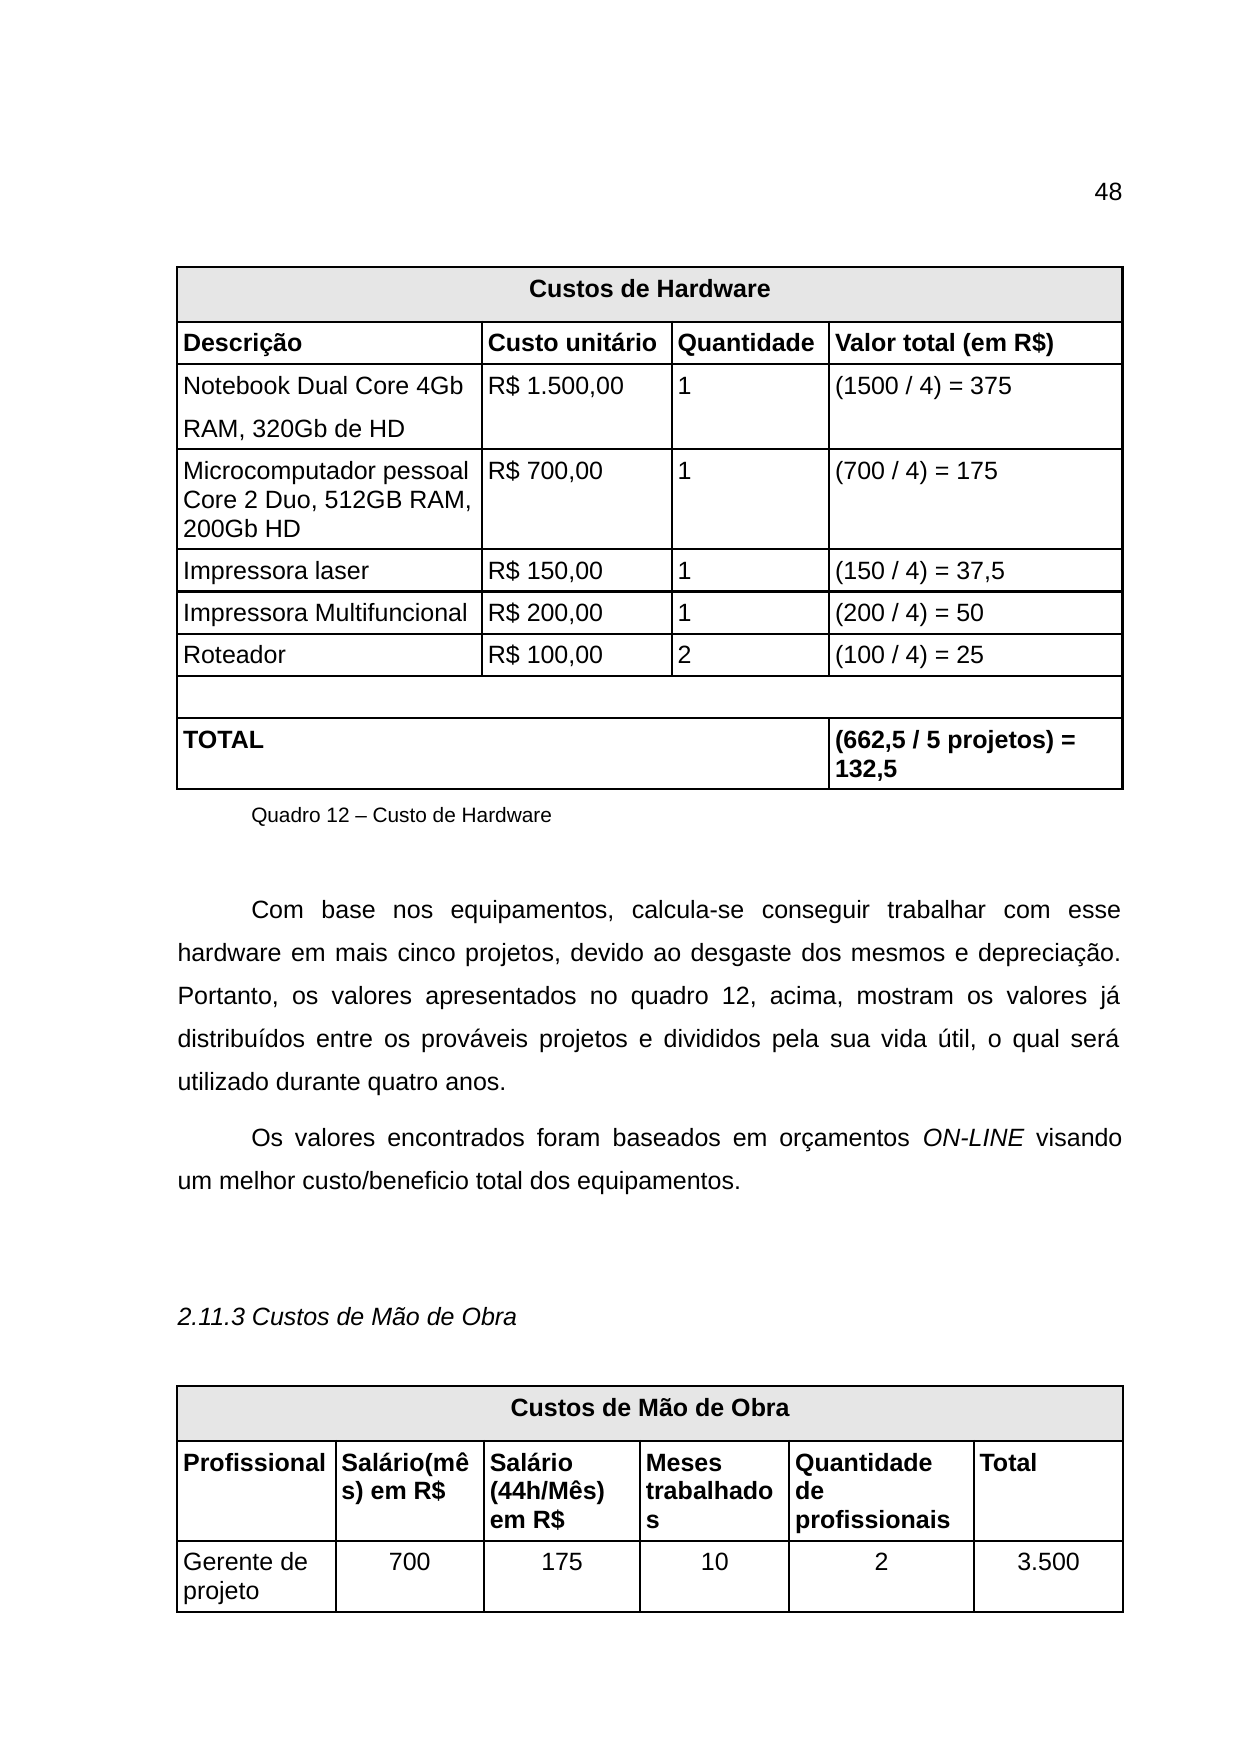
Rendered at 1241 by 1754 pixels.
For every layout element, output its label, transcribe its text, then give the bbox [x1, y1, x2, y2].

table_cell R$ 1.500,00 [483, 365, 671, 448]
table_cell Microcomputador pessoal Core 2 Duo, 512GB RAM, 200Gb HD [178, 450, 481, 548]
table_cell Quantidade [673, 323, 828, 363]
table_cell 1 [673, 450, 828, 548]
table_cell Quantidade de profissionais [790, 1442, 973, 1539]
table_header Custos de Hardware [178, 268, 1121, 321]
table_cell Valor total (em R$) [830, 323, 1121, 363]
table_cell Roteador [178, 635, 481, 675]
table_cell TOTAL [178, 719, 828, 788]
table_header Custos de Mão de Obra [178, 1387, 1122, 1440]
table_cell 1 [673, 593, 828, 633]
table_cell Salário(mês) em R$ [337, 1442, 483, 1539]
table_cell Impressora Multifuncional [178, 593, 481, 633]
table_cell Notebook Dual Core 4Gb RAM, 320Gb de HD [178, 365, 481, 448]
table_cell Salário (44h/Mês) em R$ [485, 1442, 639, 1539]
table_cell (200 / 4) = 50 [830, 593, 1121, 633]
table_cell 1 [673, 365, 828, 448]
table_cell (700 / 4) = 175 [830, 450, 1121, 548]
table_cell 175 [485, 1542, 639, 1611]
table_cell R$ 100,00 [483, 635, 671, 675]
table_cell (662,5 / 5 projetos) = 132,5 [830, 719, 1121, 788]
table_cell Impressora laser [178, 550, 481, 590]
subtitle 2.11.3 Custos de Mão de Obra [177, 1302, 1122, 1331]
table_cell R$ 700,00 [483, 450, 671, 548]
table_cell 10 [641, 1542, 788, 1611]
table_cell 3.500 [975, 1542, 1122, 1611]
table_cell 2 [790, 1542, 973, 1611]
table_cell (1500 / 4) = 375 [830, 365, 1121, 448]
table_cell 1 [673, 550, 828, 590]
table_cell R$ 150,00 [483, 550, 671, 590]
table_cell Gerente de projeto [178, 1542, 335, 1611]
table_cell 700 [337, 1542, 483, 1611]
table_cell [178, 677, 1121, 717]
text Com base nos equipamentos, calcula-se conseguir trabalhar com esse hardware em mais cinco projetos, devido ao desgaste dos mesmos e depreciação. Portanto, os valores apresentados no quadro 12, acima, mostram os valores já distribuídos entre os prováveis projetos e divididos pela sua vida útil, o qual será utilizado durante quatro anos. [177, 895, 1122, 1096]
table_cell (150 / 4) = 37,5 [830, 550, 1121, 590]
table_cell R$ 200,00 [483, 593, 671, 633]
table_cell Meses trabalhados [641, 1442, 788, 1539]
table_cell Profissional [178, 1442, 335, 1539]
text Quadro 12 – Custo de Hardware [177, 803, 1122, 827]
text Os valores encontrados foram baseados em orçamentos ON-LINE visando um melhor custo/beneficio total dos equipamentos. [177, 1123, 1122, 1195]
table_cell Total [975, 1442, 1122, 1539]
table_cell (100 / 4) = 25 [830, 635, 1121, 675]
table_cell Descrição [178, 323, 481, 363]
table_cell 2 [673, 635, 828, 675]
table_cell Custo unitário [483, 323, 671, 363]
